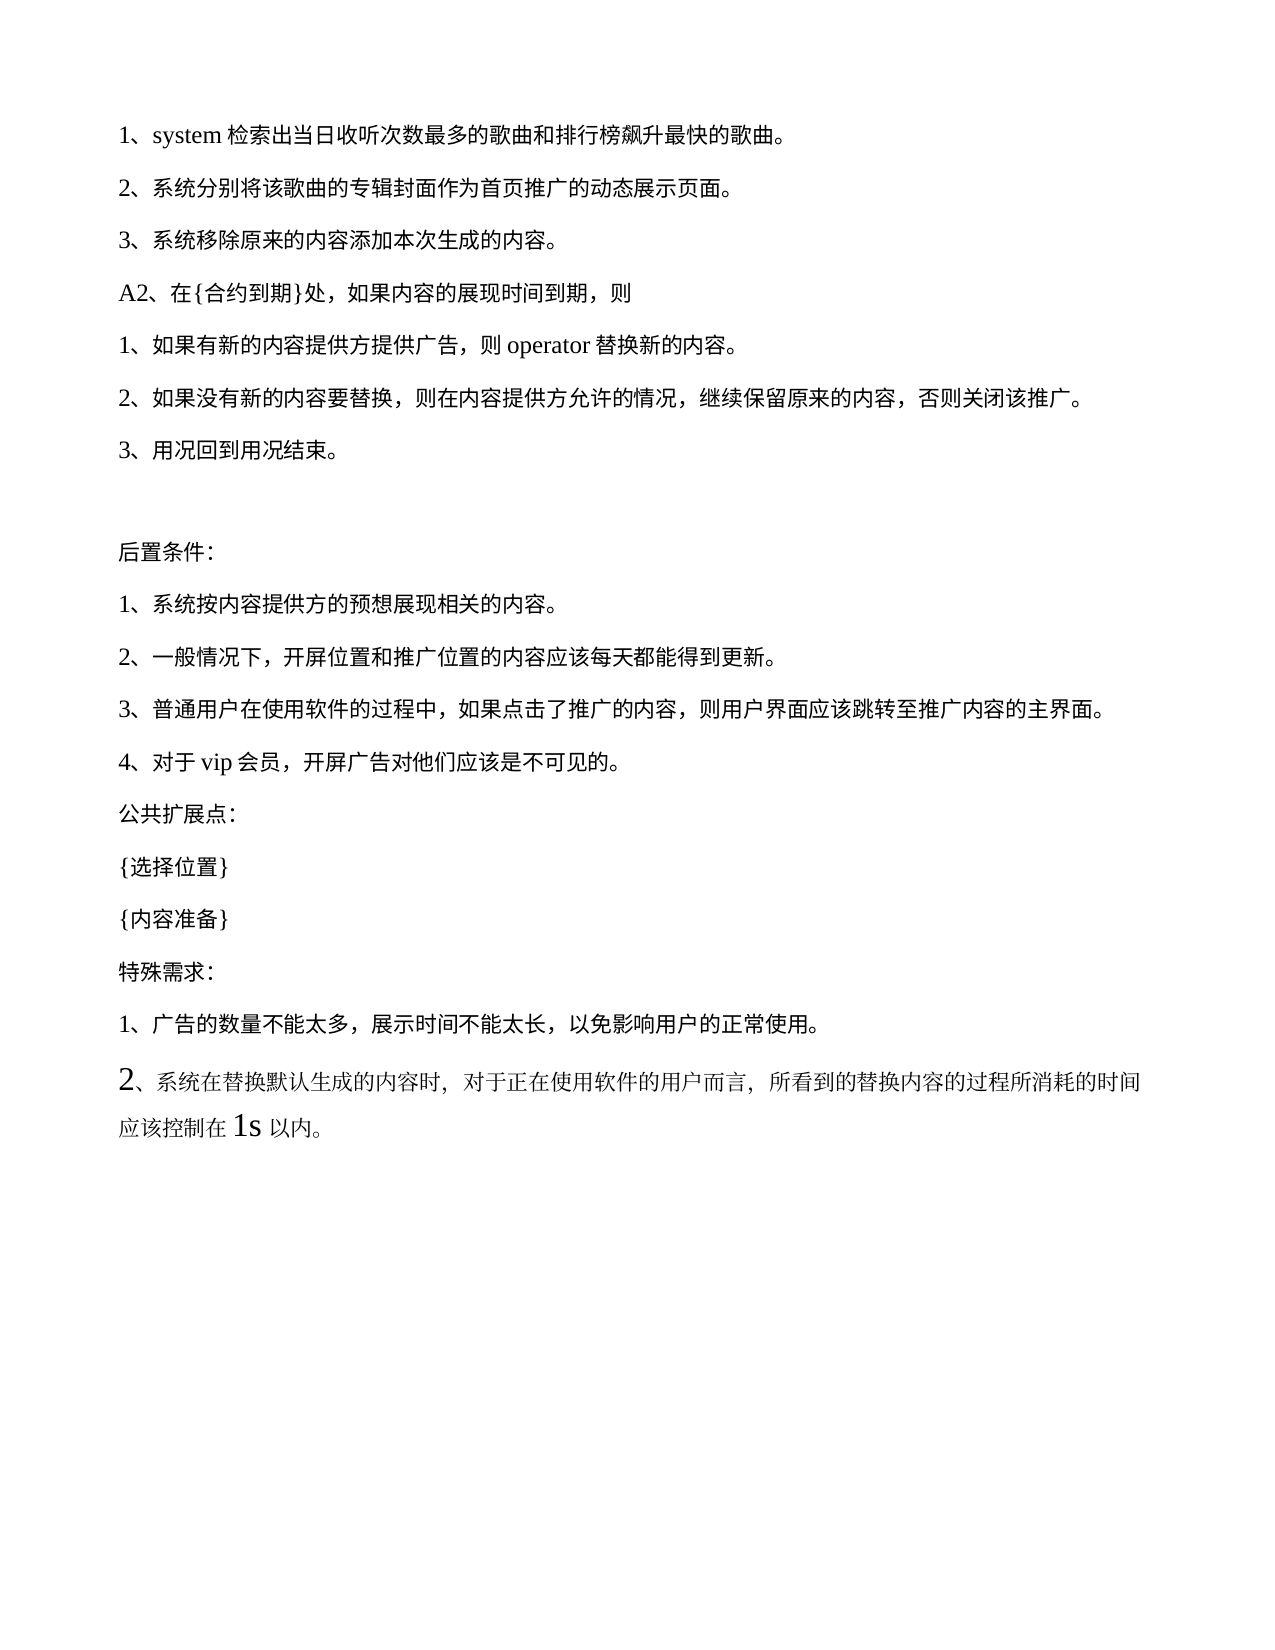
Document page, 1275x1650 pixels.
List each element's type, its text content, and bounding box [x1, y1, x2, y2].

text 特殊需求： [118, 955, 1157, 986]
text 2、系统在替换默认生成的内容时，对于正在使用软件的用户而言，所看到的替换内容的过程所消耗的时间应该控制在1s以内。 [118, 1060, 1157, 1144]
text {选择位置} [118, 850, 1157, 881]
text 后置条件： [118, 535, 1157, 566]
text 3、用况回到用况结束。 [118, 433, 1157, 465]
text 1、如果有新的内容提供方提供广告，则operator替换新的内容。 [118, 328, 1157, 360]
text {内容准备} [118, 902, 1157, 934]
text 1、system检索出当日收听次数最多的歌曲和排行榜飙升最快的歌曲。 [118, 118, 1157, 150]
text 公共扩展点： [118, 797, 1157, 829]
text 2、如果没有新的内容要替换，则在内容提供方允许的情况，继续保留原来的内容，否则关闭该推广。 [118, 381, 1157, 412]
text 2、系统分别将该歌曲的专辑封面作为首页推广的动态展示页面。 [118, 171, 1157, 202]
text 1、系统按内容提供方的预想展现相关的内容。 [118, 587, 1157, 619]
text 4、对于vip会员，开屏广告对他们应该是不可见的。 [118, 745, 1157, 776]
text 1、广告的数量不能太多，展示时间不能太长，以免影响用户的正常使用。 [118, 1007, 1157, 1039]
text 3、普通用户在使用软件的过程中，如果点击了推广的内容，则用户界面应该跳转至推广内容的主界面。 [118, 692, 1157, 724]
text 3、系统移除原来的内容添加本次生成的内容。 [118, 223, 1157, 255]
text A2、在{合约到期}处，如果内容的展现时间到期，则 [118, 276, 1157, 307]
text 2、一般情况下，开屏位置和推广位置的内容应该每天都能得到更新。 [118, 640, 1157, 671]
